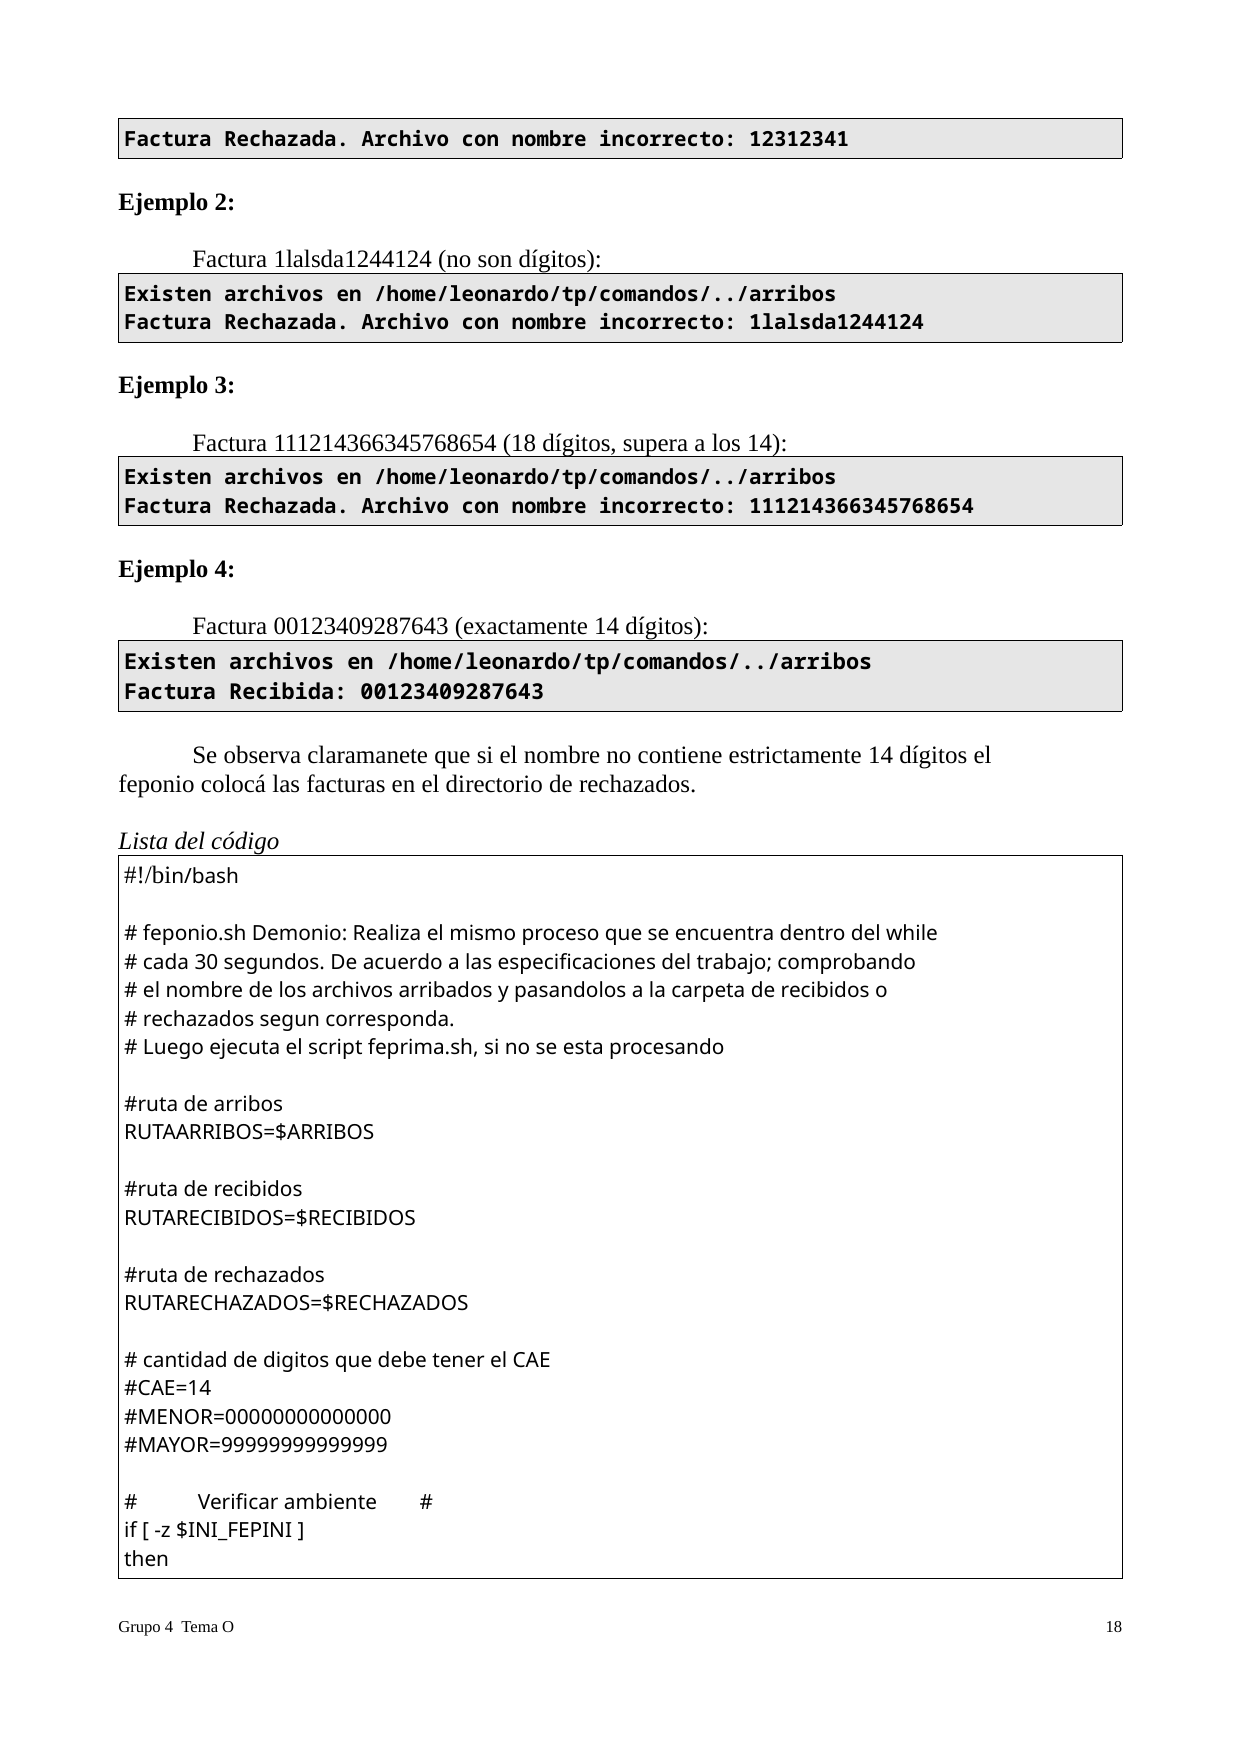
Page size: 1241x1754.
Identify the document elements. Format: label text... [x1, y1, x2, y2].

text Factura 00123409287643 (exactamente 14 dígitos): [118, 611, 1122, 640]
text Factura 1lalsda1244124 (no son dígitos): [118, 244, 1122, 273]
text Se observa claramanete que si el nombre no contiene estrictamente 14 dígitos el [118, 740, 1122, 769]
text Ejemplo 4: [118, 554, 1122, 582]
text feponio colocá las facturas en el directorio de rechazados. [118, 769, 1122, 797]
table_header #!/bin/bash # feponio.sh Demonio: Realiza el mismo proceso que se encuentra dentro del while # cada 30 segundos. De acuerdo a las especificaciones del trabajo; comprobando # el nombre de los archivos arribados y pasandolos a la carpeta de recibidos o # rechazados segun corresponda. # Luego ejecuta el script feprima.sh, si no se esta procesando #ruta de arribos RUTAARRIBOS=$ARRIBOS #ruta de recibidos RUTARECIBIDOS=$RECIBIDOS #ruta de rechazados RUTARECHAZADOS=$RECHAZADOS # cantidad de digitos que debe tener el CAE #CAE=14 #MENOR=00000000000000 #MAYOR=99999999999999 # Verificar ambiente # if [ -z $INI_FEPINI ] then [119, 856, 1122, 1578]
text Ejemplo 2: [118, 187, 1122, 216]
table_header Existen archivos en /home/leonardo/tp/comandos/../arribos Factura Rechazada. Archivo con nombre incorrecto: 111214366345768654 [119, 457, 1122, 525]
table_header Existen archivos en /home/leonardo/tp/comandos/../arribos Factura Rechazada. Archivo con nombre incorrecto: 1lalsda1244124 [119, 274, 1122, 342]
text Ejemplo 3: [118, 370, 1122, 399]
text Factura 111214366345768654 (18 dígitos, supera a los 14): [118, 428, 1122, 456]
text Lista del código [118, 826, 1122, 855]
table_header Existen archivos en /home/leonardo/tp/comandos/../arribos Factura Recibida: 00123409287643 [119, 641, 1122, 711]
table_header Factura Rechazada. Archivo con nombre incorrecto: 12312341 [119, 119, 1122, 158]
